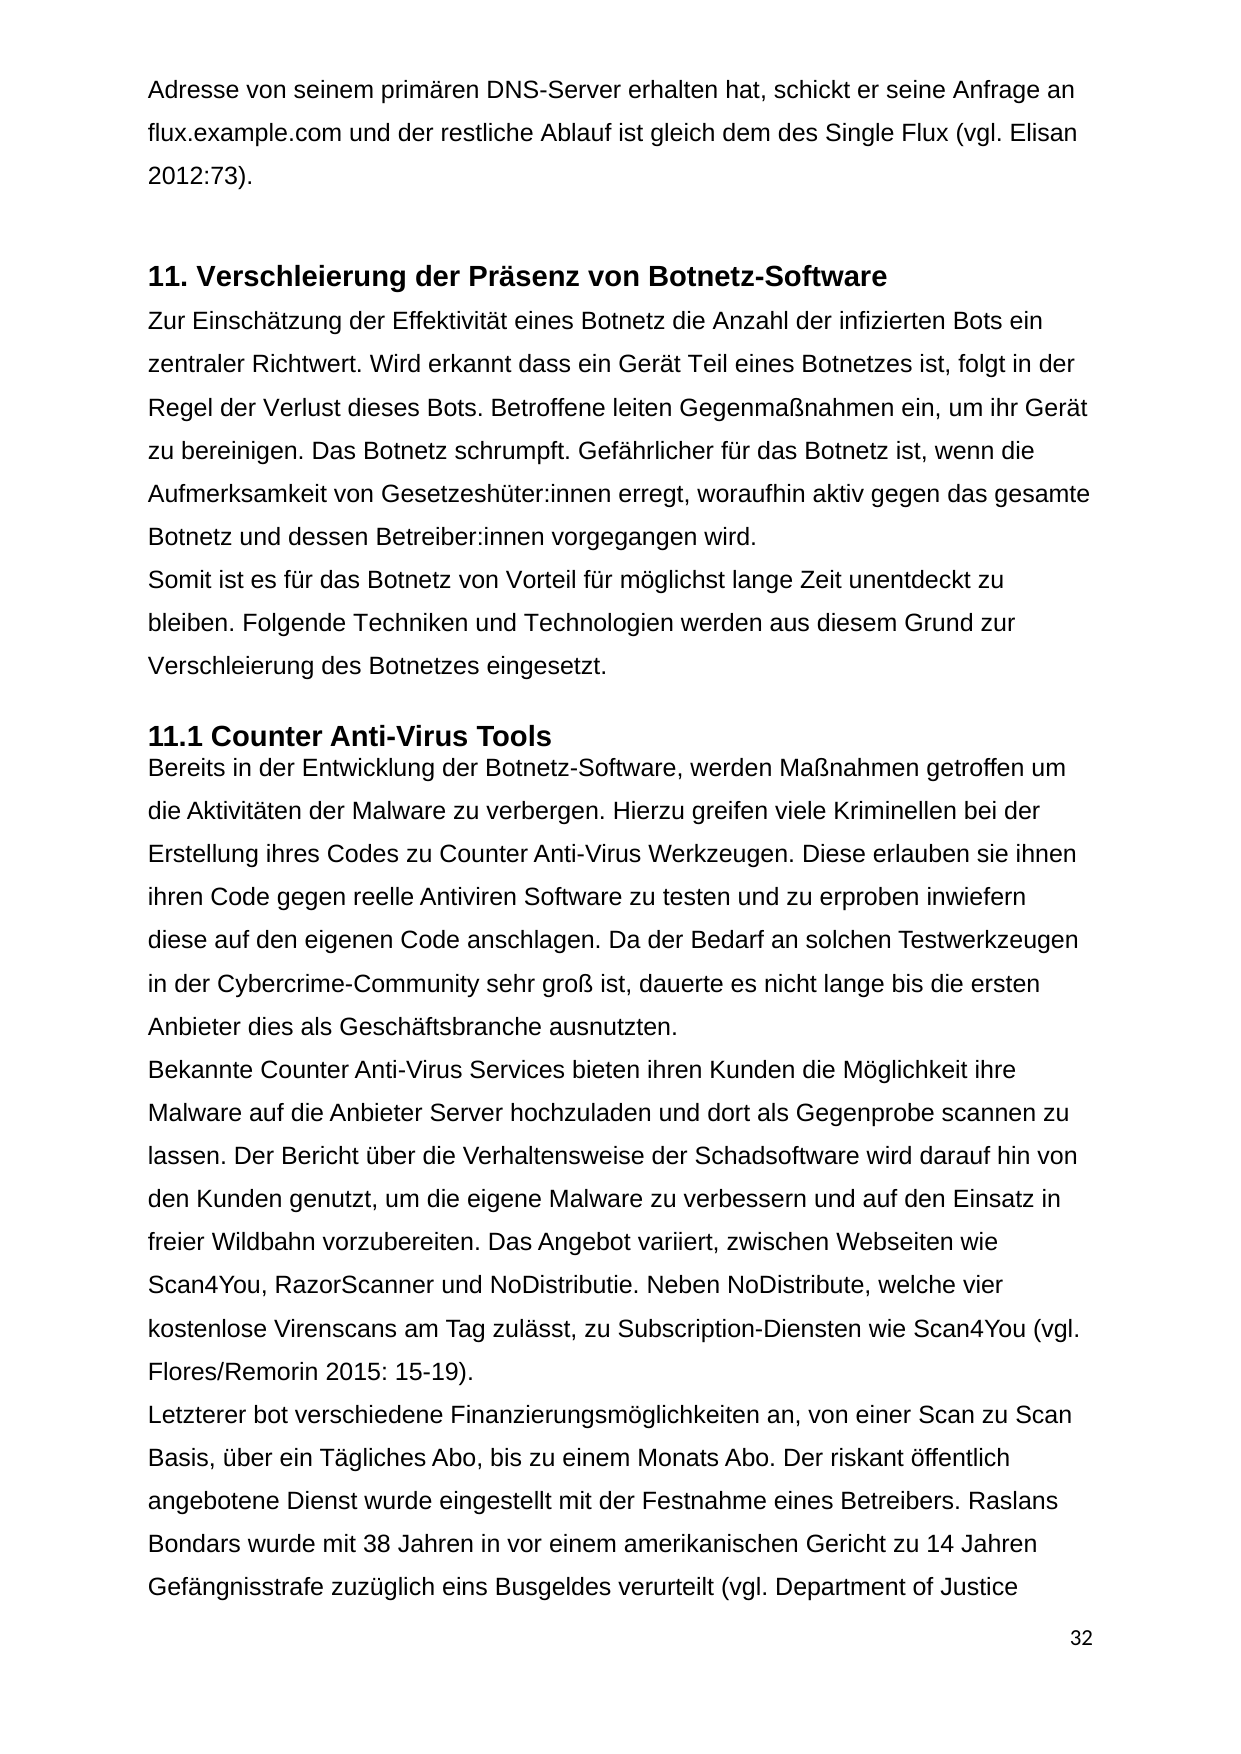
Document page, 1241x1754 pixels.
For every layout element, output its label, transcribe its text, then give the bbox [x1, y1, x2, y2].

text Bereits in der Entwicklung der Botnetz-Software, werden Maßnahmen getroffen um die Aktivitäten der Malware zu verbergen. Hierzu greifen viele Kriminellen bei der Erstellung ihres Codes zu Counter Anti-Virus Werkzeugen. Diese erlauben sie ihnen ihren Code gegen reelle Antiviren Software zu testen und zu erproben inwiefern diese auf den eigenen Code anschlagen. Da der Bedarf an solchen Testwerkzeugen in der Cybercrime-Community sehr groß ist, dauerte es nicht lange bis die ersten Anbieter dies als Geschäftsbranche ausnutzten. Bekannte Counter Anti-Virus Services bieten ihren Kunden die Möglichkeit ihre Malware auf die Anbieter Server hochzuladen und dort als Gegenprobe scannen zu lassen. Der Bericht über die Verhaltensweise der Schadsoftware wird darauf hin von den Kunden genutzt, um die eigene Malware zu verbessern und auf den Einsatz in freier Wildbahn vorzubereiten. Das Angebot variiert, zwischen Webseiten wie Scan4You, RazorScanner und NoDistributie. Neben NoDistribute, welche vier kostenlose Virenscans am Tag zulässt, zu Subscription-Diensten wie Scan4You (vgl. Flores/Remorin 2015: 15-19). Letzterer bot verschiedene Finanzierungsmöglichkeiten an, von einer Scan zu Scan Basis, über ein Tägliches Abo, bis zu einem Monats Abo. Der riskant öffentlich angebotene Dienst wurde eingestellt mit der Festnahme eines Betreibers. Raslans Bondars wurde mit 38 Jahren in vor einem amerikanischen Gericht zu 14 Jahren Gefängnisstrafe zuzüglich eins Busgeldes verurteilt (vgl. Department of Justice [148, 753, 1093, 1601]
subtitle 11.1 Counter Anti-Virus Tools [148, 719, 1093, 753]
subtitle 11. Verschleierung der Präsenz von Botnetz-Software [148, 258, 1093, 292]
text Adresse von seinem primären DNS-Server erhalten hat, schickt er seine Anfrage an flux.example.com und der restliche Ablauf ist gleich dem des Single Flux (vgl. Elisan 2012:73). [148, 75, 1093, 190]
text Zur Einschätzung der Effektivität eines Botnetz die Anzahl der infizierten Bots ein zentraler Richtwert. Wird erkannt dass ein Gerät Teil eines Botnetzes ist, folgt in der Regel der Verlust dieses Bots. Betroffene leiten Gegenmaßnahmen ein, um ihr Gerät zu bereinigen. Das Botnetz schrumpft. Gefährlicher für das Botnetz ist, wenn die Aufmerksamkeit von Gesetzeshüter:innen erregt, woraufhin aktiv gegen das gesamte Botnetz und dessen Betreiber:innen vorgegangen wird. Somit ist es für das Botnetz von Vorteil für möglichst lange Zeit unentdeckt zu bleiben. Folgende Techniken und Technologien werden aus diesem Grund zur Verschleierung des Botnetzes eingesetzt. [148, 306, 1093, 680]
